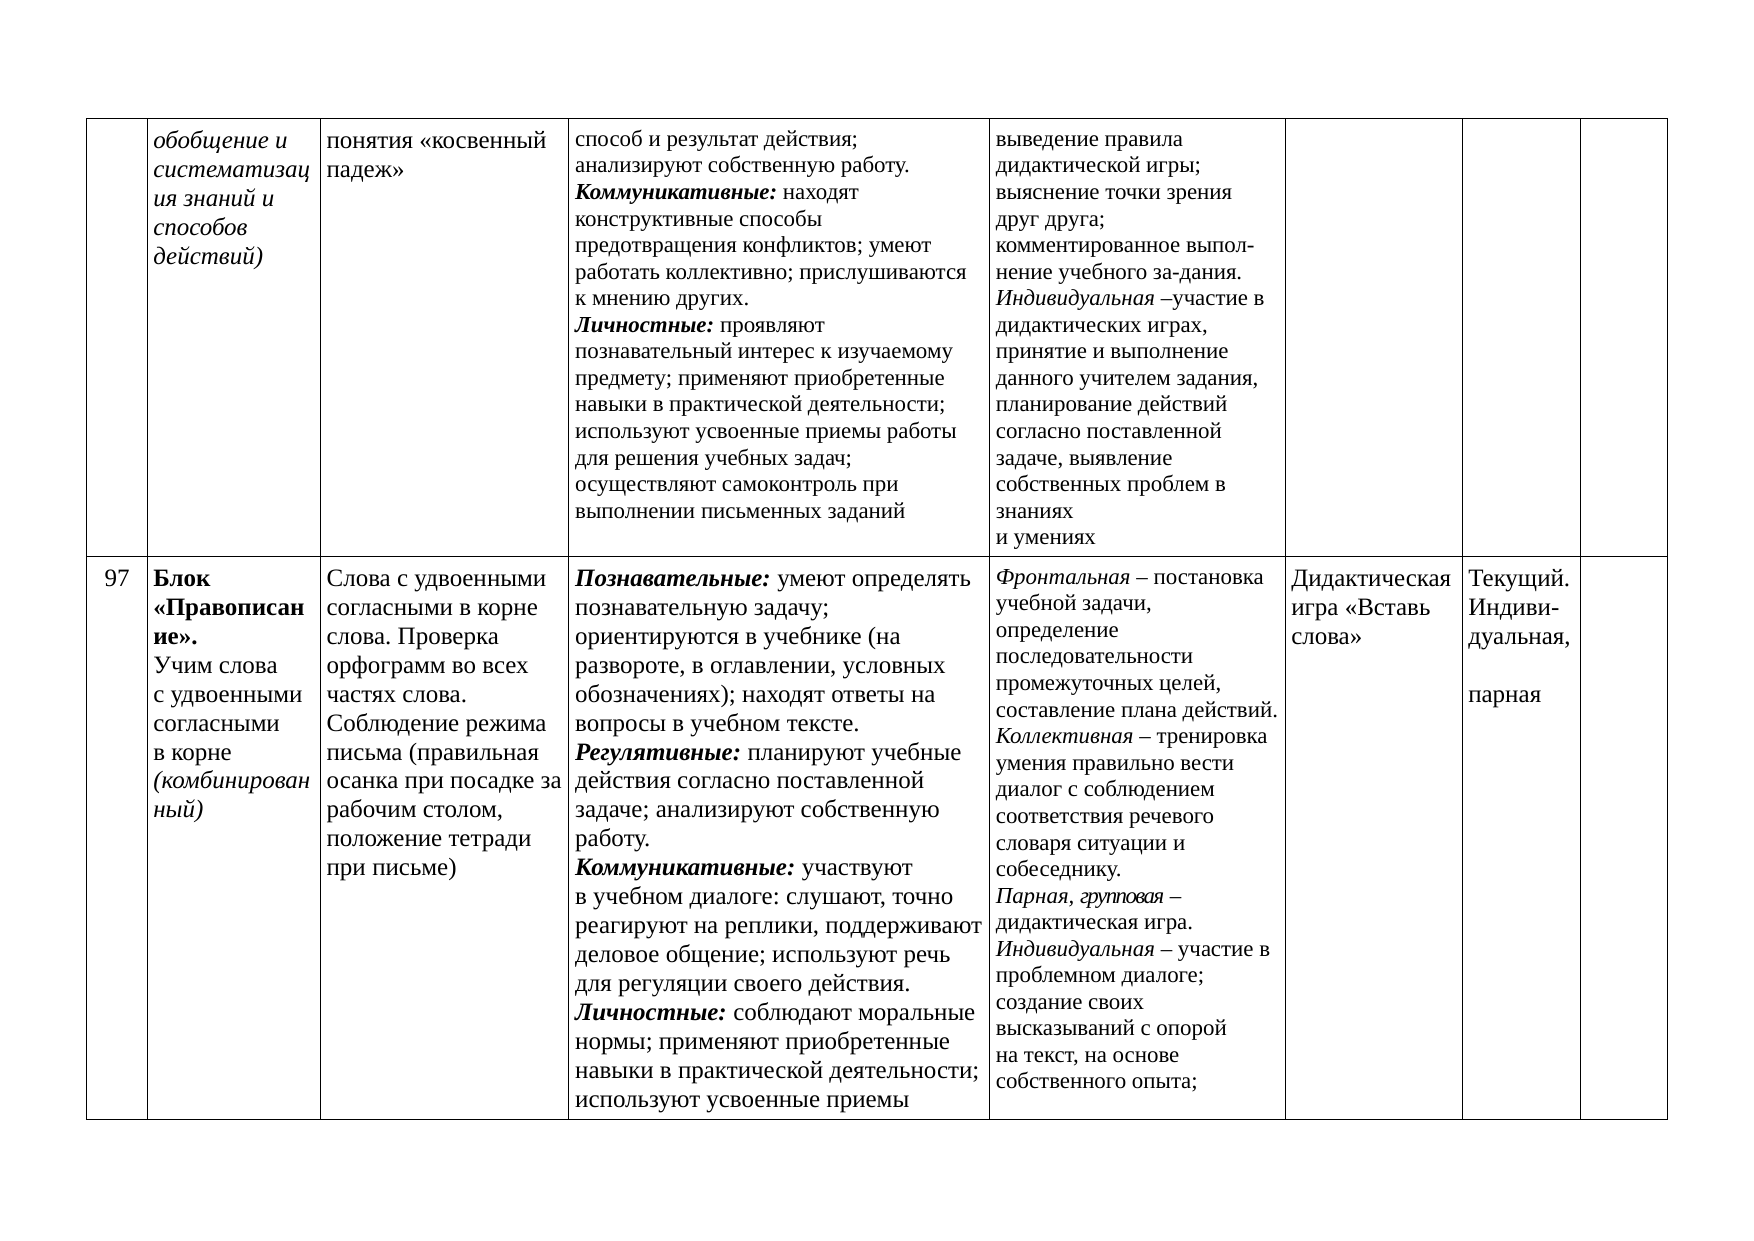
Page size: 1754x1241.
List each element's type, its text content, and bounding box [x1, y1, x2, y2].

table_cell Блок «Правописание». Учим слова с удвоенными согласными в корне (комбинированный) [148, 557, 320, 1119]
table_cell понятия «косвенный падеж» [321, 119, 568, 556]
table_cell [1581, 557, 1667, 1119]
table_cell Фронтальная – постановка учебной задачи, определение последовательности промежуточных целей, составление плана действий. Коллективная – тренировка умения правильно вести диалог с соблюдением соответствия речевого словаря ситуации и собеседнику. Парная, групповая – дидактическая игра. Индивидуальная – участие в проблемном диалоге; создание своих высказываний с опорой на текст, на основе собственного опыта; [990, 557, 1285, 1119]
table_cell Познавательные: умеют определять познавательную задачу; ориентируются в учебнике (на развороте, в оглавлении, условных обозначениях); находят ответы на вопросы в учебном тексте. Регулятивные: планируют учебные действия согласно поставленной задаче; анализируют собственную работу. Коммуникативные: участвуют в учебном диалоге: слушают, точно реагируют на реплики, поддерживают деловое общение; используют речь для регуляции своего действия. Личностные: соблюдают моральные нормы; применяют приобретенные навыки в практической деятельности; используют усвоенные приемы [569, 557, 989, 1119]
table_cell [87, 119, 147, 556]
table_cell Дидактическая игра «Вставь слова» [1286, 557, 1462, 1119]
table_cell обобщение и систематизация знаний и способов действий) [148, 119, 320, 556]
table_cell Слова с удвоенными согласными в корне слова. Проверка орфограмм во всех частях слова. Соблюдение режима письма (правильная осанка при посадке за рабочим столом, положение тетради при письме) [321, 557, 568, 1119]
table_cell [1463, 119, 1580, 556]
table_cell [1581, 119, 1667, 556]
table_cell способ и результат действия; анализируют собственную работу. Коммуникативные: находят конструктивные способы предотвращения конфликтов; умеют работать коллективно; прислушиваются к мнению других. Личностные: проявляют познавательный интерес к изучаемому предмету; применяют приобретенные навыки в практической деятельности; используют усвоенные приемы работы для решения учебных задач; осуществляют самоконтроль при выполнении письменных заданий [569, 119, 989, 556]
table_cell [1286, 119, 1462, 556]
table_cell Текущий. Индиви-дуальная, парная [1463, 557, 1580, 1119]
table_cell выведение правила дидактической игры; выяснение точки зрения друг друга; комментированное выпол-нение учебного за-дания. Индивидуальная –участие в дидактических играх, принятие и выполнение данного учителем задания, планирование действий согласно поставленной задаче, выявление собственных проблем в знаниях и умениях [990, 119, 1285, 556]
table_cell 97 [87, 557, 147, 1119]
